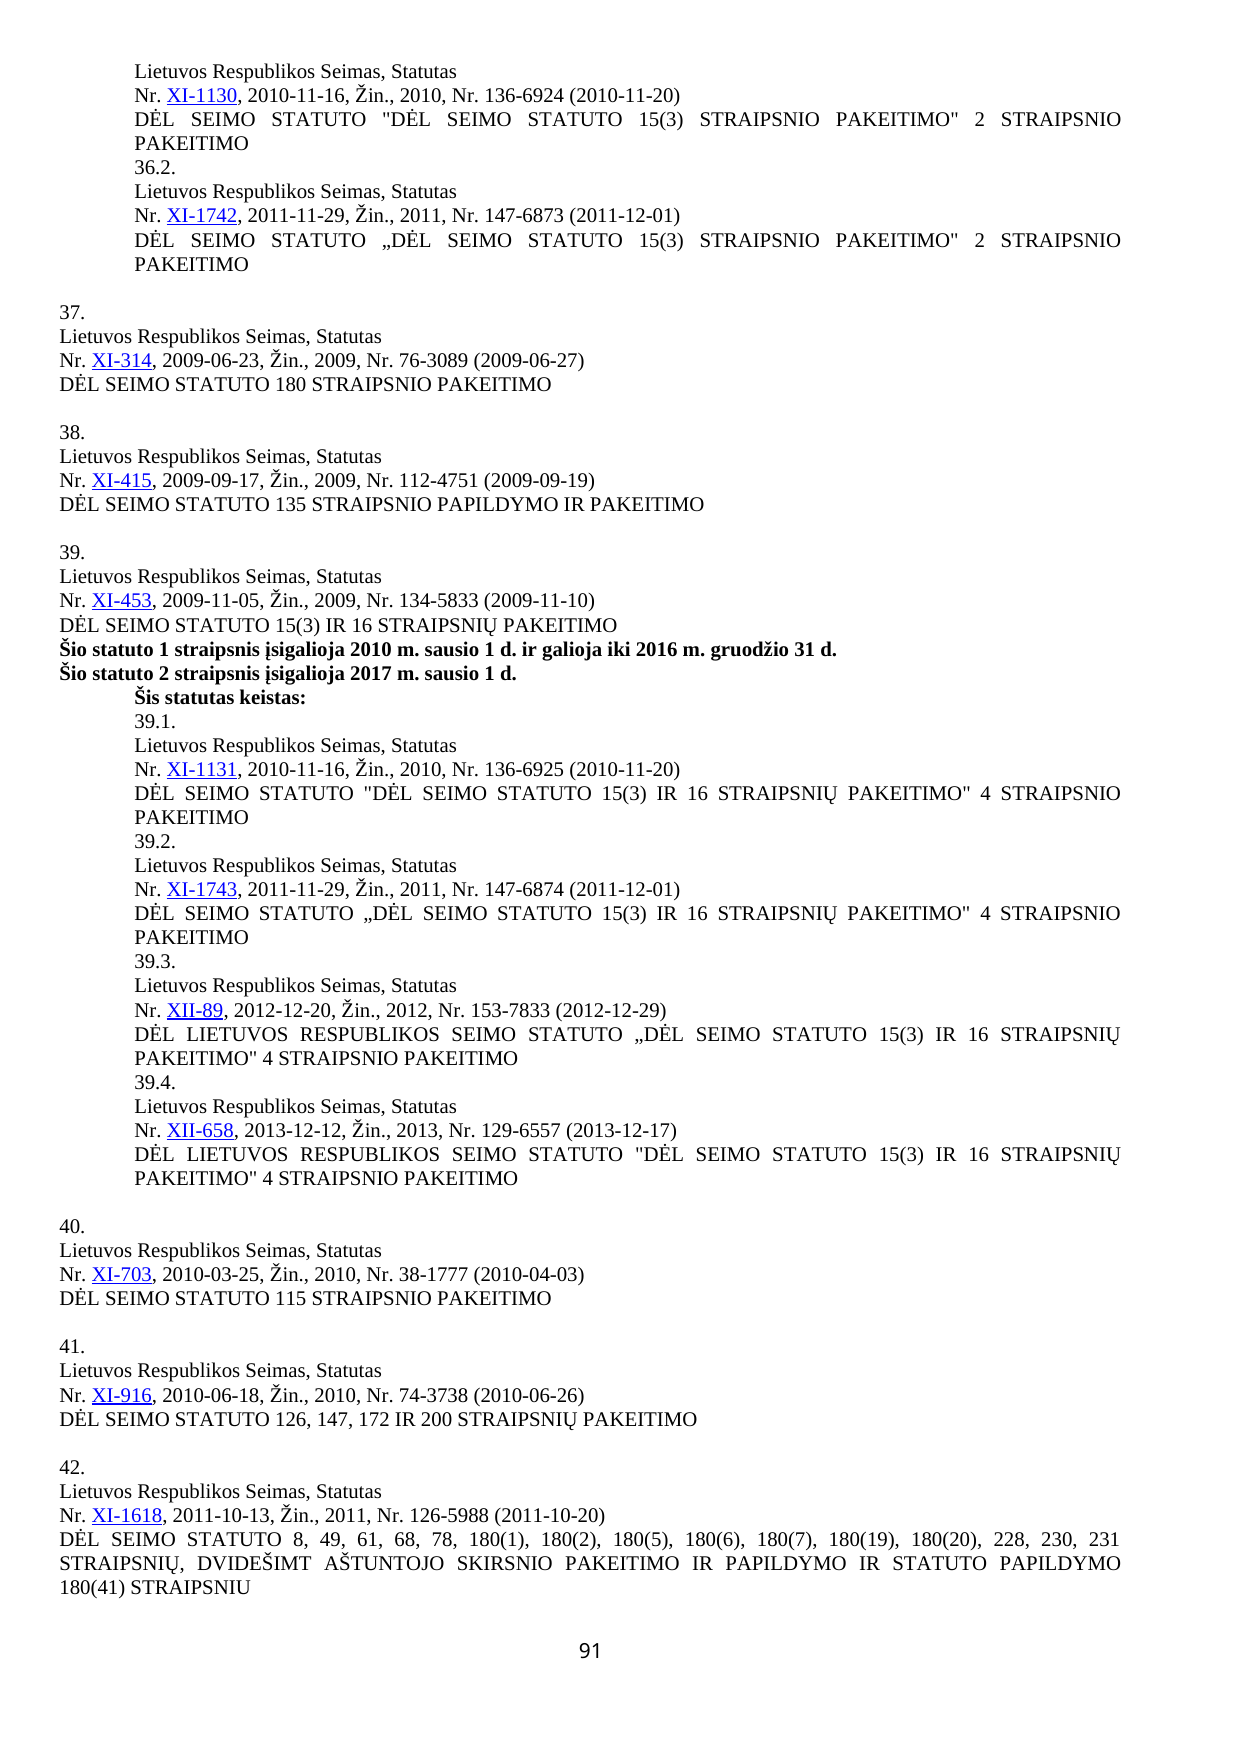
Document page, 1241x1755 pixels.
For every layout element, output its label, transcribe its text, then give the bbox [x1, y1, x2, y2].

text Nr. XI-1618, 2011-10-13, Žin., 2011, Nr. 126-5988 (2011-10-20) [59, 1503, 1122, 1527]
text 40. [59, 1214, 1122, 1238]
text Lietuvos Respublikos Seimas, Statutas [59, 973, 1122, 997]
text 38. [59, 420, 1122, 444]
text Lietuvos Respublikos Seimas, Statutas [59, 853, 1122, 877]
text Šio statuto 1 straipsnis įsigalioja 2010 m. sausio 1 d. ir galioja iki 2016 m. gruodžio 31 d. [59, 637, 1122, 661]
text DĖL SEIMO STATUTO 135 STRAIPSNIO PAPILDYMO IR PAKEITIMO [59, 492, 1122, 516]
text Lietuvos Respublikos Seimas, Statutas [59, 564, 1122, 588]
text Nr. XI-415, 2009-09-17, Žin., 2009, Nr. 112-4751 (2009-09-19) [59, 468, 1122, 492]
text Nr. XI-703, 2010-03-25, Žin., 2010, Nr. 38-1777 (2010-04-03) [59, 1262, 1122, 1286]
text Lietuvos Respublikos Seimas, Statutas [59, 1094, 1122, 1118]
text Nr. XI-1742, 2011-11-29, Žin., 2011, Nr. 147-6873 (2011-12-01) [59, 203, 1122, 227]
text DĖL SEIMO STATUTO 8, 49, 61, 68, 78, 180(1), 180(2), 180(5), 180(6), 180(7), 180(19), 180(20), 228, 230, 231 STRAIPSNIŲ, DVIDEŠIMT AŠTUNTOJO SKIRSNIO PAKEITIMO IR PAPILDYMO IR STATUTO PAPILDYMO 180(41) STRAIPSNIU [59, 1527, 1122, 1599]
text DĖL SEIMO STATUTO „DĖL SEIMO STATUTO 15(3) STRAIPSNIO PAKEITIMO" 2 STRAIPSNIO PAKEITIMO [134, 227, 1122, 276]
text DĖL SEIMO STATUTO 15(3) IR 16 STRAIPSNIŲ PAKEITIMO [59, 612, 1122, 637]
text Nr. XI-314, 2009-06-23, Žin., 2009, Nr. 76-3089 (2009-06-27) [59, 348, 1122, 372]
text 39.4. [59, 1070, 1122, 1094]
text Lietuvos Respublikos Seimas, Statutas [59, 324, 1122, 348]
text 39. [59, 540, 1122, 564]
text DĖL LIETUVOS RESPUBLIKOS SEIMO STATUTO „DĖL SEIMO STATUTO 15(3) IR 16 STRAIPSNIŲ PAKEITIMO" 4 STRAIPSNIO PAKEITIMO [134, 1022, 1122, 1070]
text Lietuvos Respublikos Seimas, Statutas [59, 1238, 1122, 1262]
text Nr. XI-453, 2009-11-05, Žin., 2009, Nr. 134-5833 (2009-11-10) [59, 588, 1122, 612]
text Nr. XI-1130, 2010-11-16, Žin., 2010, Nr. 136-6924 (2010-11-20) [59, 83, 1122, 107]
text 39.2. [59, 829, 1122, 853]
text DĖL SEIMO STATUTO 115 STRAIPSNIO PAKEITIMO [59, 1286, 1122, 1310]
text Nr. XII-89, 2012-12-20, Žin., 2012, Nr. 153-7833 (2012-12-29) [59, 997, 1122, 1022]
text Lietuvos Respublikos Seimas, Statutas [59, 59, 1122, 83]
text 39.3. [59, 949, 1122, 973]
text Lietuvos Respublikos Seimas, Statutas [59, 179, 1122, 203]
text 39.1. [59, 709, 1122, 733]
text Lietuvos Respublikos Seimas, Statutas [59, 444, 1122, 468]
text DĖL SEIMO STATUTO "DĖL SEIMO STATUTO 15(3) STRAIPSNIO PAKEITIMO" 2 STRAIPSNIO PAKEITIMO [134, 107, 1122, 155]
text Lietuvos Respublikos Seimas, Statutas [59, 733, 1122, 757]
text DĖL SEIMO STATUTO 126, 147, 172 IR 200 STRAIPSNIŲ PAKEITIMO [59, 1407, 1122, 1431]
text Nr. XI-916, 2010-06-18, Žin., 2010, Nr. 74-3738 (2010-06-26) [59, 1382, 1122, 1407]
text DĖL SEIMO STATUTO "DĖL SEIMO STATUTO 15(3) IR 16 STRAIPSNIŲ PAKEITIMO" 4 STRAIPSNIO PAKEITIMO [134, 781, 1122, 829]
text 42. [59, 1455, 1122, 1479]
text DĖL SEIMO STATUTO 180 STRAIPSNIO PAKEITIMO [59, 372, 1122, 396]
text Šis statutas keistas: [59, 685, 1122, 709]
text DĖL LIETUVOS RESPUBLIKOS SEIMO STATUTO "DĖL SEIMO STATUTO 15(3) IR 16 STRAIPSNIŲ PAKEITIMO" 4 STRAIPSNIO PAKEITIMO [134, 1142, 1122, 1190]
text Lietuvos Respublikos Seimas, Statutas [59, 1479, 1122, 1503]
text Šio statuto 2 straipsnis įsigalioja 2017 m. sausio 1 d. [59, 661, 1122, 685]
text Nr. XII-658, 2013-12-12, Žin., 2013, Nr. 129-6557 (2013-12-17) [59, 1118, 1122, 1142]
text Nr. XI-1131, 2010-11-16, Žin., 2010, Nr. 136-6925 (2010-11-20) [59, 757, 1122, 781]
text Nr. XI-1743, 2011-11-29, Žin., 2011, Nr. 147-6874 (2011-12-01) [59, 877, 1122, 901]
text DĖL SEIMO STATUTO „DĖL SEIMO STATUTO 15(3) IR 16 STRAIPSNIŲ PAKEITIMO" 4 STRAIPSNIO PAKEITIMO [134, 901, 1122, 949]
text 36.2. [59, 155, 1122, 179]
text 41. [59, 1334, 1122, 1358]
text 37. [59, 300, 1122, 324]
text Lietuvos Respublikos Seimas, Statutas [59, 1358, 1122, 1382]
